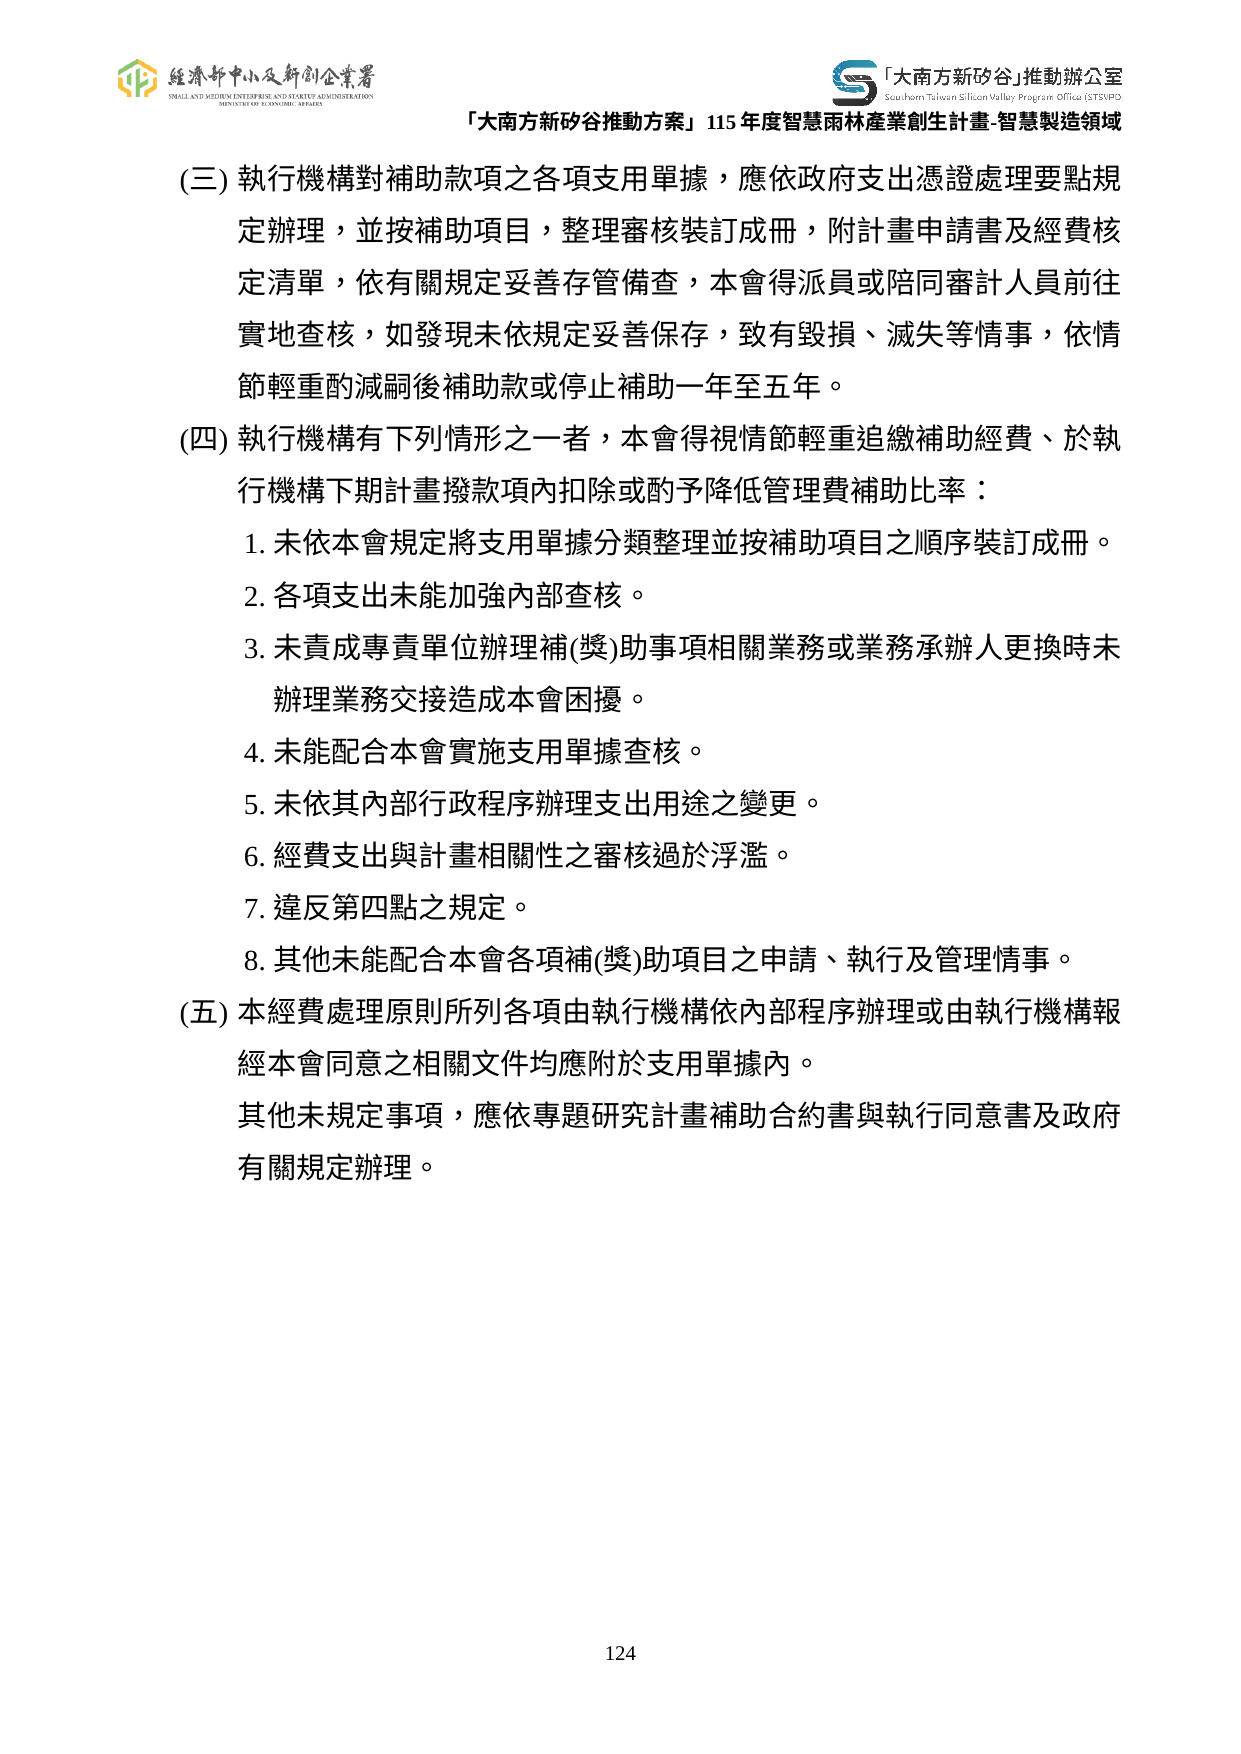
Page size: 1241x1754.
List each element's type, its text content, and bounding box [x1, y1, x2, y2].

text 7. 違反第四點之規定。 [244, 877, 1122, 929]
picture [118, 59, 375, 106]
text (五) 本經費處理原則所列各項由執行機構依內部程序辦理或由執行機構報經本會同意之相關文件均應附於支用單據內。 其他未規定事項，應依專題研究計畫補助合約書與執行同意書及政府有關規定辦理。 [179, 981, 1122, 1189]
text 4. 未能配合本會實施支用單據查核。 [244, 721, 1122, 773]
text 8. 其他未能配合本會各項補(獎)助項目之申請、執行及管理情事。 [244, 929, 1122, 981]
text (四) 執行機構有下列情形之一者，本會得視情節輕重追繳補助經費、於執行機構下期計畫撥款項內扣除或酌予降低管理費補助比率： [179, 408, 1122, 512]
text (三) 執行機構對補助款項之各項支用單據，應依政府支出憑證處理要點規定辦理，並按補助項目，整理審核裝訂成冊，附計畫申請書及經費核定清單，依有關規定妥善存管備查，本會得派員或陪同審計人員前往實地查核，如發現未依規定妥善保存，致有毀損、滅失等情事，依情節輕重酌減嗣後補助款或停止補助一年至五年。 [179, 148, 1122, 408]
text 1. 未依本會規定將支用單據分類整理並按補助項目之順序裝訂成冊。 [244, 512, 1122, 564]
picture [832, 60, 1123, 106]
text 5. 未依其內部行政程序辦理支出用途之變更。 [244, 773, 1122, 825]
text 3. 未責成專責單位辦理補(獎)助事項相關業務或業務承辦人更換時未辦理業務交接造成本會困擾。 [244, 616, 1122, 721]
text 6. 經費支出與計畫相關性之審核過於浮濫。 [244, 825, 1122, 877]
text 2. 各項支出未能加強內部查核。 [244, 564, 1122, 616]
